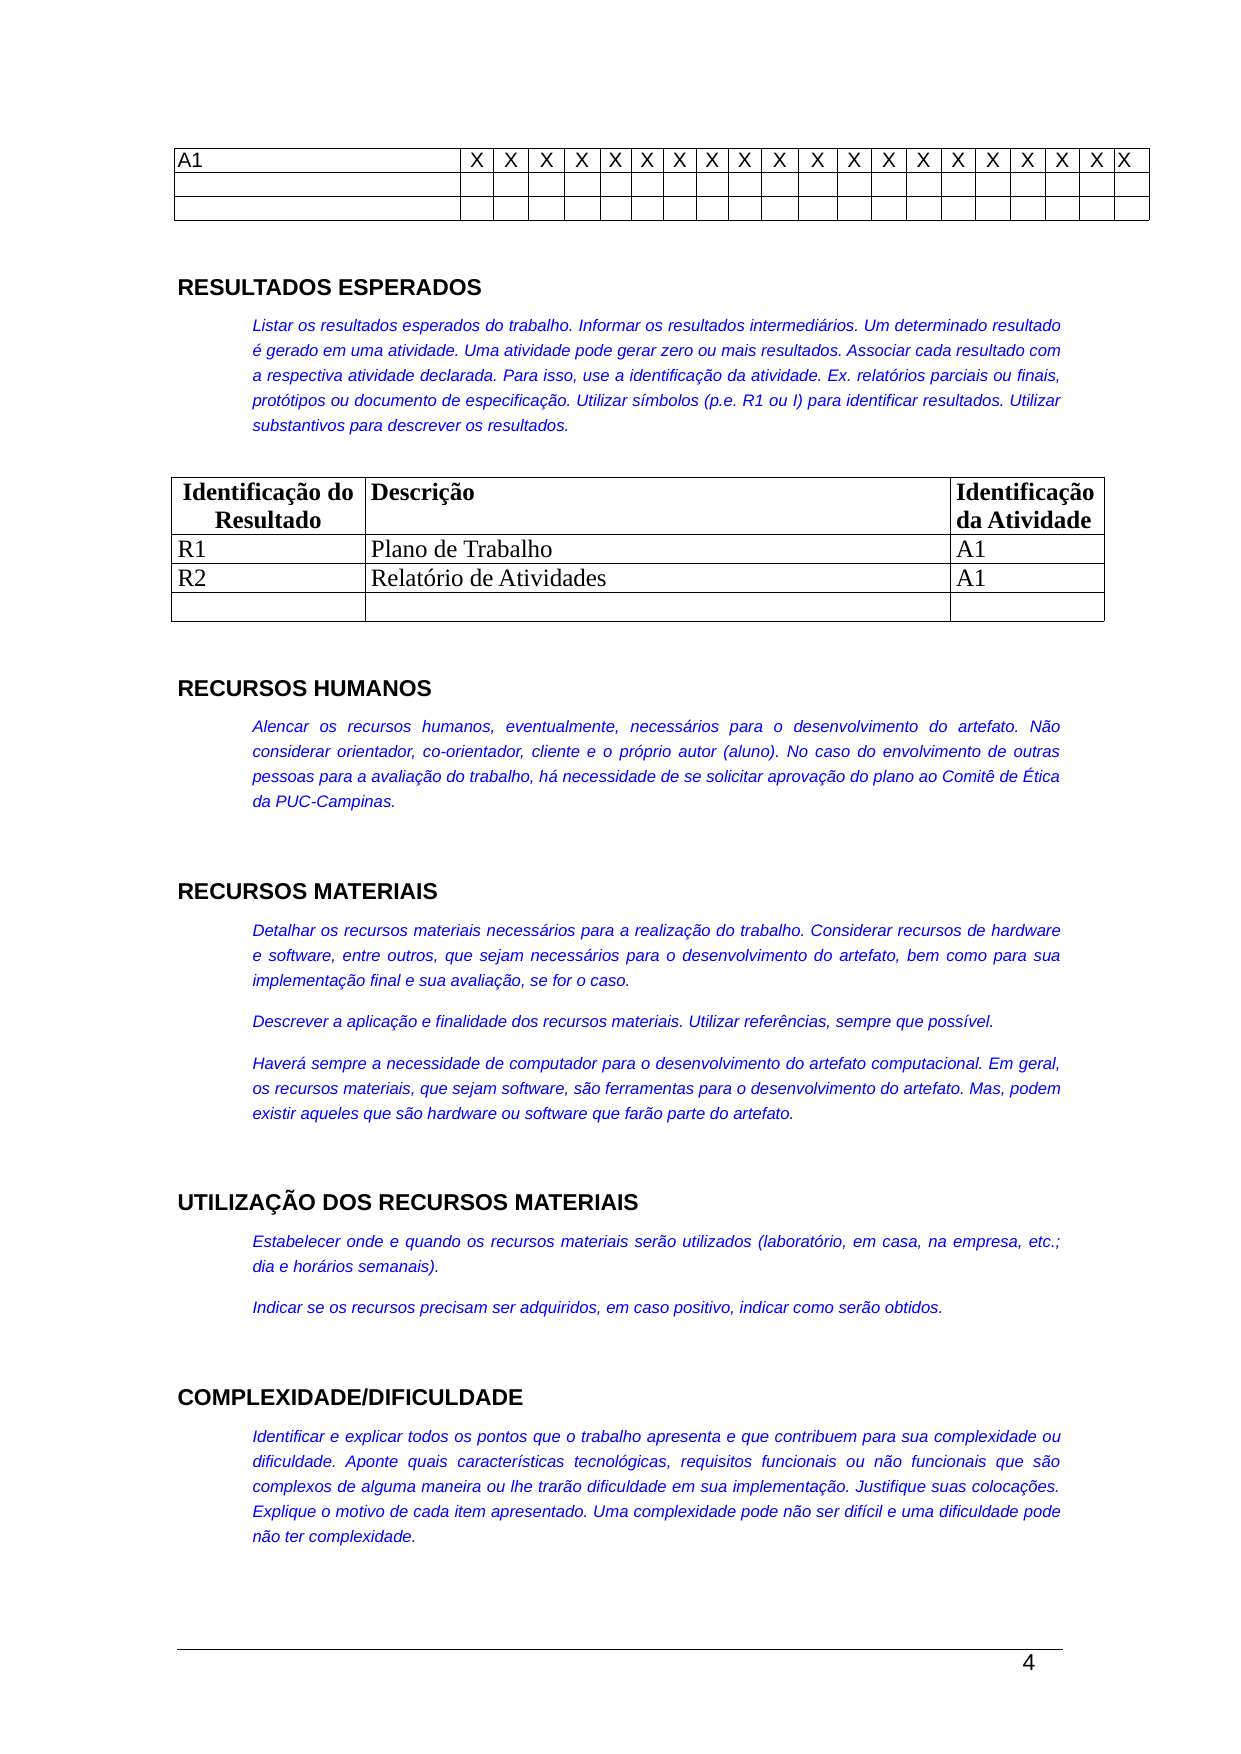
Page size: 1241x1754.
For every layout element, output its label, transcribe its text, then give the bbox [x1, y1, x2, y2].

table_cell [872, 173, 906, 196]
table_cell X [1011, 149, 1045, 172]
subtitle Resultados Esperados [177, 274, 1063, 300]
text Estabelecer onde e quando os recursos materiais serão utilizados (laboratório, em casa, na empresa, etc.; dia e horários semanais). [252, 1226, 1063, 1276]
table_cell [175, 173, 460, 196]
table_cell X [976, 149, 1010, 172]
table_cell [601, 173, 631, 196]
table_cell [565, 197, 600, 220]
subtitle Complexidade/DIFICULDADE [177, 1384, 1063, 1410]
table_cell X [601, 149, 631, 172]
text Descrever a aplicação e finalidade dos recursos materiais. Utilizar referências, sempre que possível. [252, 1006, 1063, 1031]
table_cell Plano de Trabalho [366, 535, 950, 563]
table_cell [729, 173, 761, 196]
table_cell X [461, 149, 493, 172]
table_cell X [942, 149, 975, 172]
table_cell [697, 173, 728, 196]
table_cell [175, 197, 460, 220]
table_cell [529, 197, 564, 220]
table_cell [601, 197, 631, 220]
table_cell [942, 197, 975, 220]
table_cell X [838, 149, 871, 172]
table_cell A1 [175, 149, 460, 172]
table_cell [172, 593, 365, 621]
subtitle Utilização dos Recursos Materiais [177, 1189, 1063, 1215]
table_cell X [762, 149, 798, 172]
table_cell X [632, 149, 663, 172]
table_cell X [529, 149, 564, 172]
table_cell [366, 593, 950, 621]
table_cell A1 [951, 564, 1104, 592]
text Listar os resultados esperados do trabalho. Informar os resultados intermediários. Um determinado resultado é gerado em uma atividade. Uma atividade pode gerar zero ou mais resultados. Associar cada resultado com a respectiva atividade declarada. Para isso, use a identificação da atividade. Ex. relatórios parciais ou finais, protótipos ou documento de especificação. Utilizar símbolos (p.e. R1 ou I) para identificar resultados. Utilizar substantivos para descrever os resultados. [252, 310, 1063, 435]
table_cell [1080, 197, 1114, 220]
table_cell [461, 197, 493, 220]
table_cell X [872, 149, 906, 172]
table_cell [951, 593, 1104, 621]
table_cell R1 [172, 535, 365, 563]
table_cell [976, 173, 1010, 196]
table_header Descrição [366, 478, 950, 534]
table_cell [632, 173, 663, 196]
table_cell Relatório de Atividades [366, 564, 950, 592]
text Indicar se os recursos precisam ser adquiridos, em caso positivo, indicar como serão obtidos. [252, 1292, 1063, 1317]
table_cell X [697, 149, 728, 172]
table_cell X [565, 149, 600, 172]
table_cell [494, 197, 528, 220]
table_cell [1011, 173, 1045, 196]
subtitle Recursos Materiais [177, 878, 1063, 904]
table_cell [461, 173, 493, 196]
table_cell [697, 197, 728, 220]
table_cell [942, 173, 975, 196]
table_cell A1 [951, 535, 1104, 563]
table_cell X [799, 149, 837, 172]
text Haverá sempre a necessidade de computador para o desenvolvimento do artefato computacional. Em geral, os recursos materiais, que sejam software, são ferramentas para o desenvolvimento do artefato. Mas, podem existir aqueles que são hardware ou software que farão parte do artefato. [252, 1048, 1063, 1123]
table_cell [762, 197, 798, 220]
table_cell X [1115, 149, 1149, 172]
table_cell [976, 197, 1010, 220]
table_cell [1011, 197, 1045, 220]
table_cell [907, 197, 941, 220]
table_cell [494, 173, 528, 196]
table_cell [838, 173, 871, 196]
table_cell [1115, 173, 1149, 196]
table_cell [1080, 173, 1114, 196]
text Detalhar os recursos materiais necessários para a realização do trabalho. Considerar recursos de hardware e software, entre outros, que sejam necessários para o desenvolvimento do artefato, bem como para sua implementação final e sua avaliação, se for o caso. [252, 914, 1063, 989]
table_cell [762, 173, 798, 196]
table_cell [565, 173, 600, 196]
table_cell [729, 197, 761, 220]
table_cell X [494, 149, 528, 172]
table_cell [632, 197, 663, 220]
table_cell X [907, 149, 941, 172]
table_cell [1046, 173, 1079, 196]
table_cell [799, 197, 837, 220]
table_cell [799, 173, 837, 196]
table_cell X [664, 149, 696, 172]
table_cell [872, 197, 906, 220]
table_cell R2 [172, 564, 365, 592]
table_header Identificação da Atividade [951, 478, 1104, 534]
table_cell X [729, 149, 761, 172]
table_cell [838, 197, 871, 220]
table_header Identificação do Resultado [172, 478, 365, 534]
subtitle Recursos Humanos [177, 675, 1063, 701]
table_cell [529, 173, 564, 196]
table_cell [664, 197, 696, 220]
text Identificar e explicar todos os pontos que o trabalho apresenta e que contribuem para sua complexidade ou dificuldade. Aponte quais características tecnológicas, requisitos funcionais ou não funcionais que são complexos de alguma maneira ou lhe trarão dificuldade em sua implementação. Justifique suas colocações. Explique o motivo de cada item apresentado. Uma complexidade pode não ser difícil e uma dificuldade pode não ter complexidade. [252, 1421, 1063, 1546]
text Alencar os recursos humanos, eventualmente, necessários para o desenvolvimento do artefato. Não considerar orientador, co-orientador, cliente e o próprio autor (aluno). No caso do envolvimento de outras pessoas para a avaliação do trabalho, há necessidade de se solicitar aprovação do plano ao Comitê de Ética da PUC-Campinas. [252, 711, 1063, 811]
table_cell [907, 173, 941, 196]
table_cell [664, 173, 696, 196]
table_cell [1046, 197, 1079, 220]
table_cell X [1080, 149, 1114, 172]
table_cell X [1046, 149, 1079, 172]
table_cell [1115, 197, 1149, 220]
